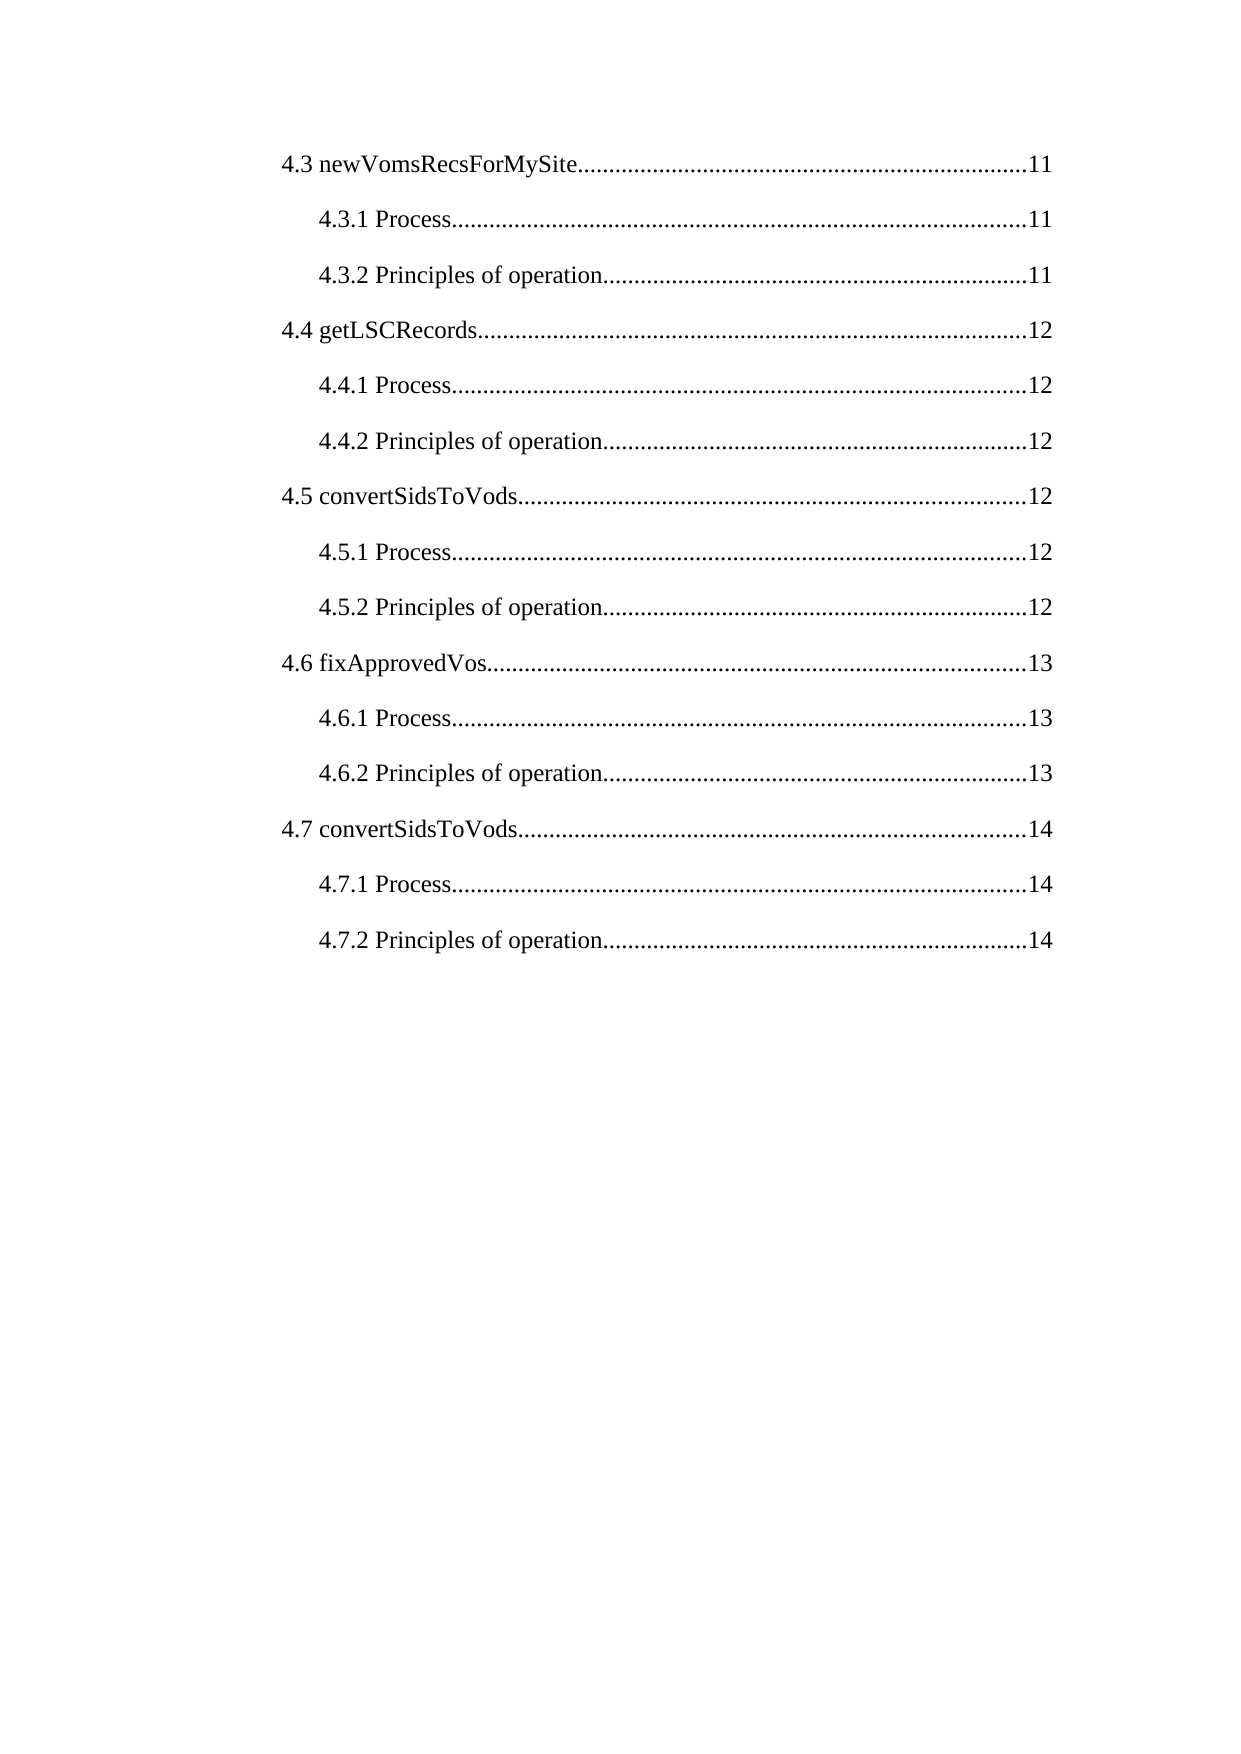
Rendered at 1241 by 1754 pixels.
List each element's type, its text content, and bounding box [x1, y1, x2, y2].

text 4.5 convertSidsToVods 12 [281, 482, 1053, 510]
text 4.6.1 Process 13 [319, 704, 1053, 732]
text 4.7.2 Principles of operation 14 [319, 926, 1053, 953]
text 4.6 fixApprovedVos 13 [281, 649, 1053, 676]
text 4.5.2 Principles of operation 12 [319, 593, 1053, 621]
text 4.7.1 Process 14 [319, 870, 1053, 898]
text 4.3 newVomsRecsForMySite 11 [281, 150, 1053, 178]
text 4.5.1 Process 12 [319, 538, 1053, 566]
text 4.7 convertSidsToVods 14 [281, 815, 1053, 843]
text 4.4.2 Principles of operation 12 [319, 427, 1053, 455]
text 4.6.2 Principles of operation 13 [319, 759, 1053, 787]
text 4.3.2 Principles of operation 11 [319, 261, 1053, 288]
text 4.4 getLSCRecords 12 [281, 316, 1053, 344]
text 4.3.1 Process 11 [319, 205, 1053, 233]
text 4.4.1 Process 12 [319, 372, 1053, 399]
